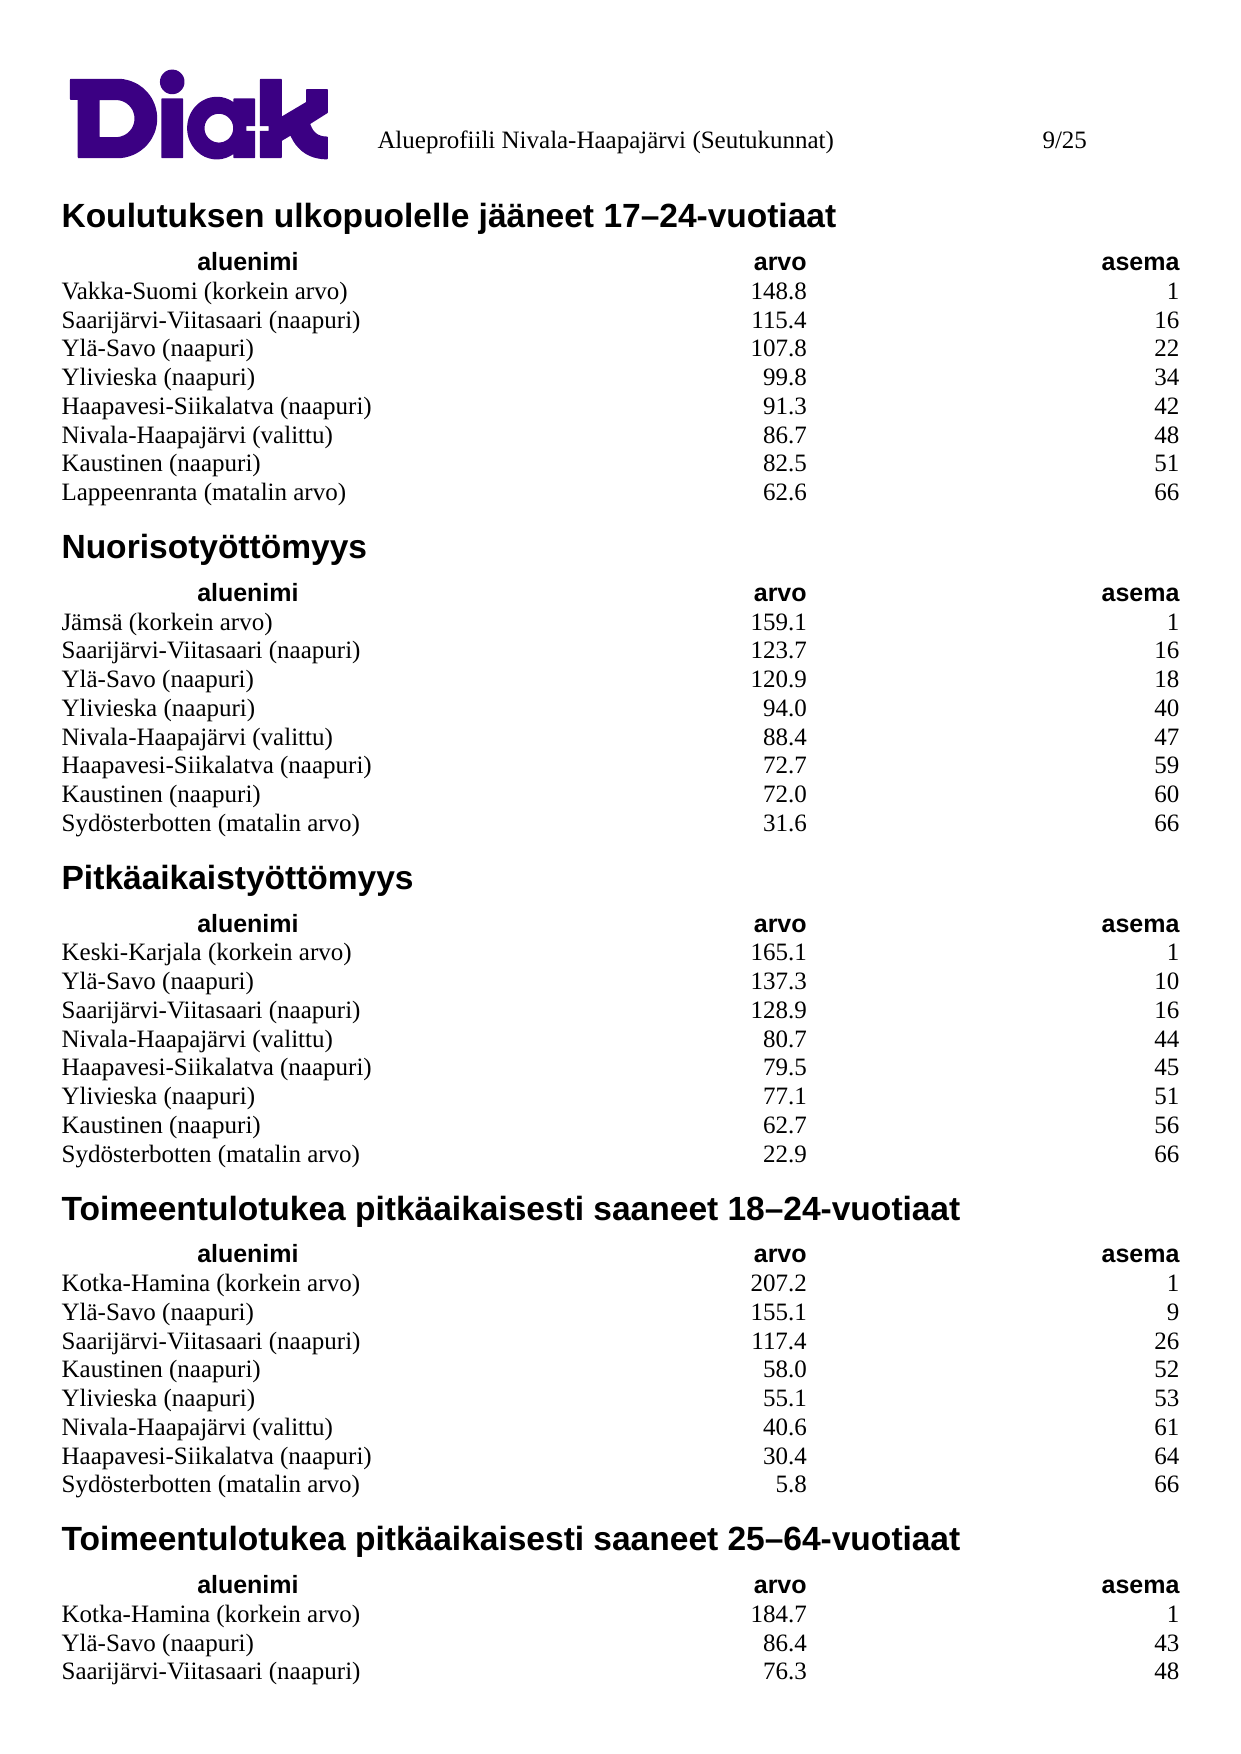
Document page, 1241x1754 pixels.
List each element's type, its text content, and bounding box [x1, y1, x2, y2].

table_cell 30.4 [434, 1441, 806, 1469]
subtitle Koulutuksen ulkopuolelle jääneet 17–24-vuotiaat [61, 196, 1179, 235]
table_cell Ylä-Savo (naapuri) [61, 664, 434, 693]
table_cell 60 [806, 779, 1179, 808]
table_cell Kaustinen (naapuri) [61, 1110, 434, 1139]
table_cell 42 [806, 391, 1179, 420]
table_cell Ylivieska (naapuri) [61, 362, 434, 391]
table_cell 1 [806, 607, 1179, 636]
table_cell Sydösterbotten (matalin arvo) [61, 808, 434, 837]
table_cell 18 [806, 664, 1179, 693]
table_cell Saarijärvi-Viitasaari (naapuri) [61, 636, 434, 664]
table_cell Ylivieska (naapuri) [61, 1383, 434, 1412]
table_cell 9 [806, 1297, 1179, 1326]
table_cell 47 [806, 722, 1179, 751]
table_cell 77.1 [434, 1081, 806, 1110]
table_cell Ylä-Savo (naapuri) [61, 966, 434, 995]
table_cell 44 [806, 1024, 1179, 1052]
table_cell 66 [806, 477, 1179, 506]
table_cell Haapavesi-Siikalatva (naapuri) [61, 751, 434, 779]
table_cell 61 [806, 1412, 1179, 1441]
table_cell 16 [806, 995, 1179, 1024]
table_cell 62.6 [434, 477, 806, 506]
table_cell 91.3 [434, 391, 806, 420]
table_header asema [806, 1570, 1179, 1599]
table_cell 1 [806, 276, 1179, 305]
subtitle Pitkäaikaistyöttömyys [61, 858, 1179, 896]
table_header arvo [434, 1240, 806, 1268]
table_header asema [806, 247, 1179, 276]
table_cell 40 [806, 693, 1179, 722]
table_cell Saarijärvi-Viitasaari (naapuri) [61, 995, 434, 1024]
table_cell Sydösterbotten (matalin arvo) [61, 1470, 434, 1498]
table_cell 120.9 [434, 664, 806, 693]
table_cell 1 [806, 1268, 1179, 1297]
table_cell 26 [806, 1326, 1179, 1354]
table_cell Kaustinen (naapuri) [61, 449, 434, 477]
table_header arvo [434, 909, 806, 937]
table_cell 128.9 [434, 995, 806, 1024]
table_cell Saarijärvi-Viitasaari (naapuri) [61, 305, 434, 333]
table_header aluenimi [61, 1240, 434, 1268]
table_cell Lappeenranta (matalin arvo) [61, 477, 434, 506]
table_cell 1 [806, 1599, 1179, 1628]
table_cell 34 [806, 362, 1179, 391]
table_header aluenimi [61, 1570, 434, 1599]
table_cell 123.7 [434, 636, 806, 664]
table_cell 48 [806, 420, 1179, 448]
table_cell Ylivieska (naapuri) [61, 693, 434, 722]
table_cell 45 [806, 1053, 1179, 1081]
table_cell 16 [806, 305, 1179, 333]
table_cell Kaustinen (naapuri) [61, 779, 434, 808]
table_cell Kaustinen (naapuri) [61, 1355, 434, 1383]
table_cell 117.4 [434, 1326, 806, 1354]
table_cell 137.3 [434, 966, 806, 995]
table_cell Kotka-Hamina (korkein arvo) [61, 1268, 434, 1297]
table_cell Sydösterbotten (matalin arvo) [61, 1139, 434, 1167]
table_header arvo [434, 247, 806, 276]
table_header arvo [434, 1570, 806, 1599]
table_cell 51 [806, 1081, 1179, 1110]
table_cell Kotka-Hamina (korkein arvo) [61, 1599, 434, 1628]
table_cell 99.8 [434, 362, 806, 391]
table_cell Ylä-Savo (naapuri) [61, 1297, 434, 1326]
table_cell 59 [806, 751, 1179, 779]
table_cell 5.8 [434, 1470, 806, 1498]
subtitle Toimeentulotukea pitkäaikaisesti saaneet 18–24-vuotiaat [61, 1188, 1179, 1227]
table_cell Nivala-Haapajärvi (valittu) [61, 420, 434, 448]
table_cell 43 [806, 1628, 1179, 1656]
table_cell 82.5 [434, 449, 806, 477]
table_cell Ylä-Savo (naapuri) [61, 1628, 434, 1656]
table_cell 16 [806, 636, 1179, 664]
table_cell 86.7 [434, 420, 806, 448]
table_cell 52 [806, 1355, 1179, 1383]
table_cell Haapavesi-Siikalatva (naapuri) [61, 391, 434, 420]
table_cell Ylivieska (naapuri) [61, 1081, 434, 1110]
table_cell 155.1 [434, 1297, 806, 1326]
table_cell 51 [806, 449, 1179, 477]
table_header asema [806, 578, 1179, 607]
table_cell Saarijärvi-Viitasaari (naapuri) [61, 1656, 434, 1685]
table_header asema [806, 909, 1179, 937]
table_cell 165.1 [434, 938, 806, 966]
table_cell 76.3 [434, 1656, 806, 1685]
table_cell 148.8 [434, 276, 806, 305]
table_cell Haapavesi-Siikalatva (naapuri) [61, 1053, 434, 1081]
table_cell 72.0 [434, 779, 806, 808]
table_cell 66 [806, 1470, 1179, 1498]
table_cell Nivala-Haapajärvi (valittu) [61, 722, 434, 751]
table_cell 66 [806, 808, 1179, 837]
table_cell 56 [806, 1110, 1179, 1139]
table_cell 115.4 [434, 305, 806, 333]
table_cell Ylä-Savo (naapuri) [61, 334, 434, 362]
table_cell 80.7 [434, 1024, 806, 1052]
table_cell 79.5 [434, 1053, 806, 1081]
table_header aluenimi [61, 578, 434, 607]
table_cell 107.8 [434, 334, 806, 362]
table_cell 31.6 [434, 808, 806, 837]
table_cell Saarijärvi-Viitasaari (naapuri) [61, 1326, 434, 1354]
table_cell 184.7 [434, 1599, 806, 1628]
table_header aluenimi [61, 909, 434, 937]
table_cell 55.1 [434, 1383, 806, 1412]
table_cell 62.7 [434, 1110, 806, 1139]
table_cell 48 [806, 1656, 1179, 1685]
table_header asema [806, 1240, 1179, 1268]
table_cell 64 [806, 1441, 1179, 1469]
table_cell Jämsä (korkein arvo) [61, 607, 434, 636]
subtitle Toimeentulotukea pitkäaikaisesti saaneet 25–64-vuotiaat [61, 1519, 1179, 1558]
table_header arvo [434, 578, 806, 607]
table_cell Vakka-Suomi (korkein arvo) [61, 276, 434, 305]
table_cell 159.1 [434, 607, 806, 636]
table_cell Nivala-Haapajärvi (valittu) [61, 1412, 434, 1441]
table_cell 94.0 [434, 693, 806, 722]
subtitle Nuorisotyöttömyys [61, 527, 1179, 566]
table_cell 66 [806, 1139, 1179, 1167]
table_cell 22.9 [434, 1139, 806, 1167]
table_cell 207.2 [434, 1268, 806, 1297]
table_cell 22 [806, 334, 1179, 362]
table_cell 86.4 [434, 1628, 806, 1656]
table_cell 53 [806, 1383, 1179, 1412]
table_cell Nivala-Haapajärvi (valittu) [61, 1024, 434, 1052]
table_cell 1 [806, 938, 1179, 966]
table_cell Haapavesi-Siikalatva (naapuri) [61, 1441, 434, 1469]
table_cell 40.6 [434, 1412, 806, 1441]
table_cell Keski-Karjala (korkein arvo) [61, 938, 434, 966]
table_cell 58.0 [434, 1355, 806, 1383]
table_cell 10 [806, 966, 1179, 995]
table_cell 72.7 [434, 751, 806, 779]
table_cell 88.4 [434, 722, 806, 751]
table_header aluenimi [61, 247, 434, 276]
